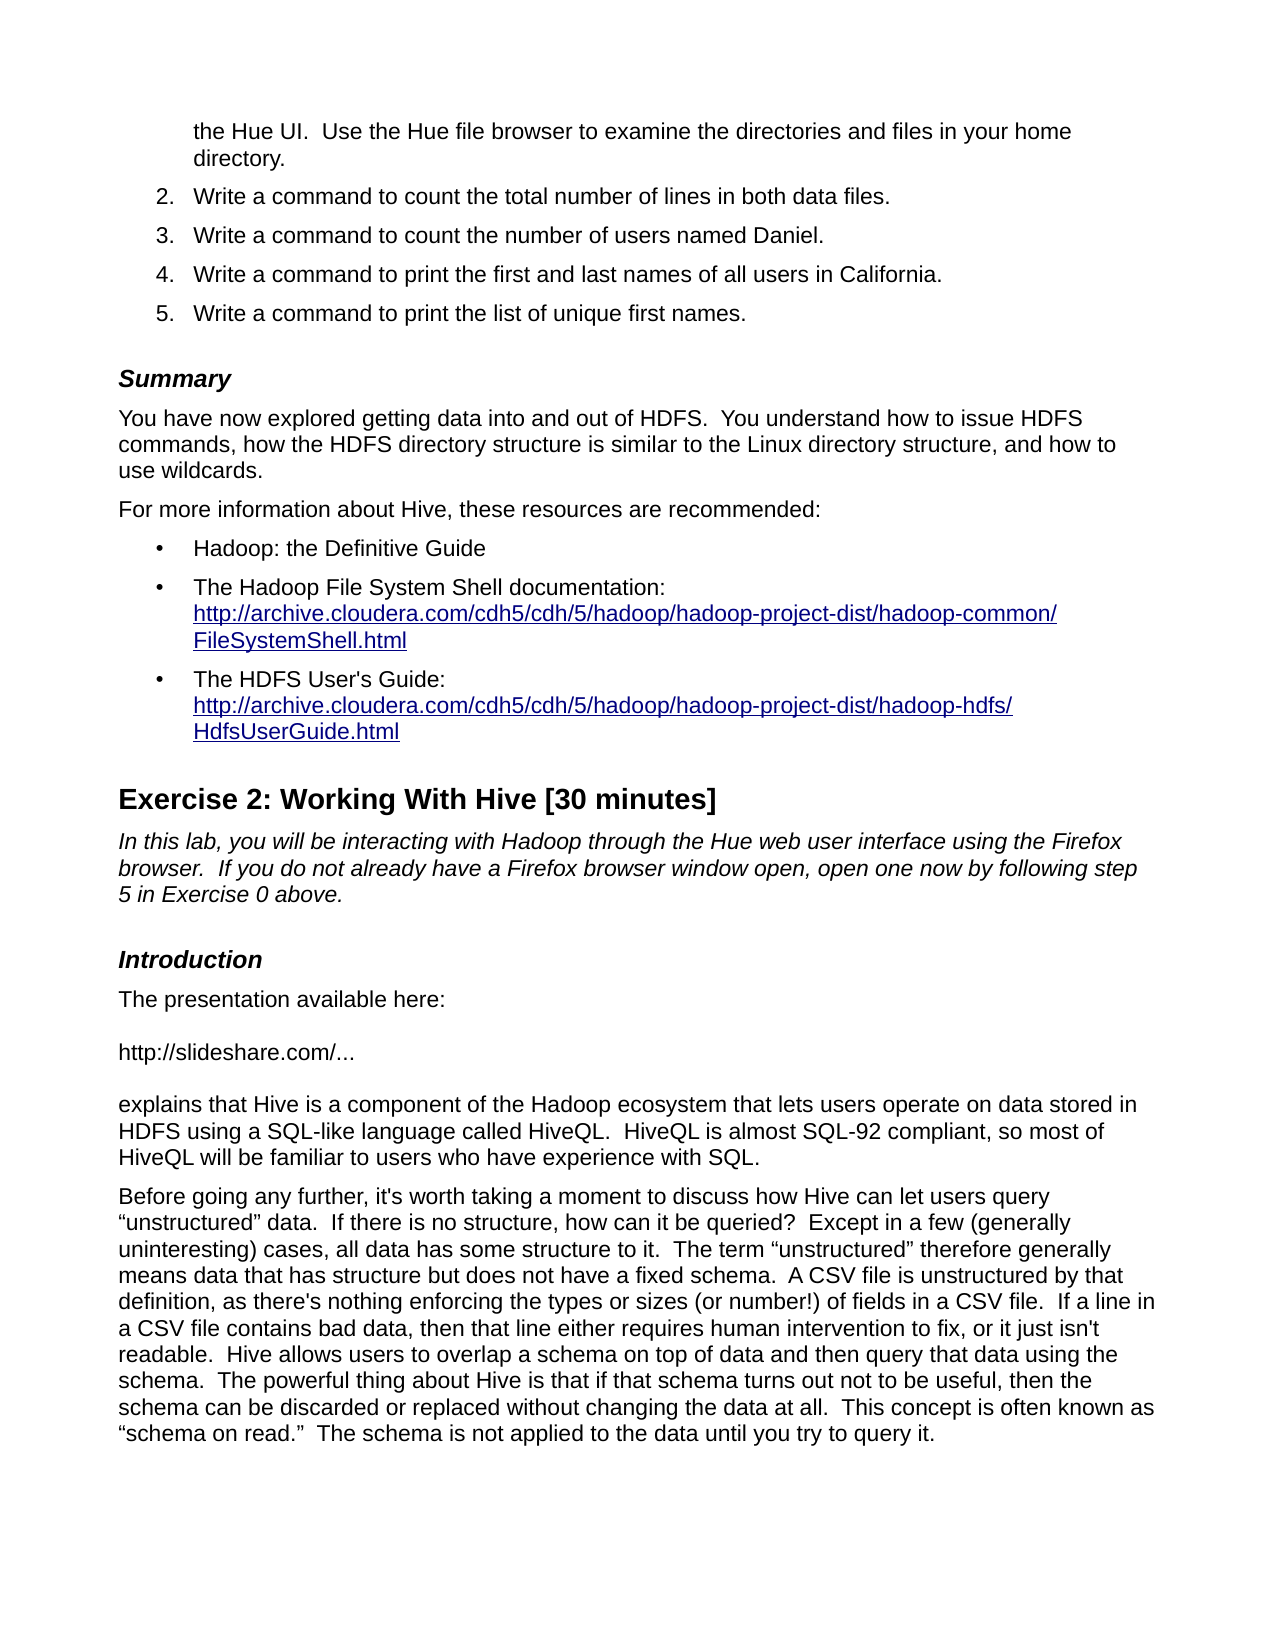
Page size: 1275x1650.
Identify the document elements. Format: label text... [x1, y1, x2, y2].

text You have now explored getting data into and out of HDFS. You understand how to issue HDFS commands, how the HDFS directory structure is similar to the Linux directory structure, and how to use wildcards. [118, 405, 1157, 484]
text The presentation available here: http://slideshare.com/... explains that Hive is a component of the Hadoop ecosystem that lets users operate on data stored in HDFS using a SQL-like language called HiveQL. HiveQL is almost SQL-92 compliant, so most of HiveQL will be familiar to users who have experience with SQL. [118, 986, 1157, 1170]
list Write a command to print the list of unique first names. [156, 300, 1157, 326]
list The Hadoop File System Shell documentation: http://archive.cloudera.com/cdh5/cdh/5/hadoop/hadoop-project-dist/hadoop-common/FileSystemShell.html [156, 574, 1157, 653]
list Write a command to count the number of users named Daniel. [156, 222, 1157, 248]
subtitle Summary [118, 364, 1157, 392]
text In this lab, you will be interacting with Hadoop through the Hue web user interface using the Firefox browser. If you do not already have a Firefox browser window open, open one now by following step 5 in Exercise 0 above. [118, 828, 1157, 907]
list Write a command to count the total number of lines in both data files. [156, 183, 1157, 210]
list the Hue UI. Use the Hue file browser to examine the directories and files in your home directory. [156, 118, 1157, 171]
list Write a command to print the first and last names of all users in California. [156, 261, 1157, 287]
list The HDFS User's Guide: http://archive.cloudera.com/cdh5/cdh/5/hadoop/hadoop-project-dist/hadoop-hdfs/HdfsUserGuide.html [156, 666, 1157, 745]
subtitle Exercise 2: Working With Hive [30 minutes] [118, 782, 1157, 816]
subtitle Introduction [118, 945, 1157, 973]
list Hadoop: the Definitive Guide [156, 535, 1157, 562]
text For more information about Hive, these resources are recommended: [118, 496, 1157, 523]
text Before going any further, it's worth taking a moment to discuss how Hive can let users query “unstructured” data. If there is no structure, how can it be queried? Except in a few (generally uninteresting) cases, all data has some structure to it. The term “unstructured” therefore generally means data that has structure but does not have a fixed schema. A CSV file is unstructured by that definition, as there's nothing enforcing the types or sizes (or number!) of fields in a CSV file. If a line in a CSV file contains bad data, then that line either requires human intervention to fix, or it just isn't readable. Hive allows users to overlap a schema on top of data and then query that data using the schema. The powerful thing about Hive is that if that schema turns out not to be useful, then the schema can be discarded or replaced without changing the data at all. This concept is often known as “schema on read.” The schema is not applied to the data until you try to query it. [118, 1183, 1157, 1446]
